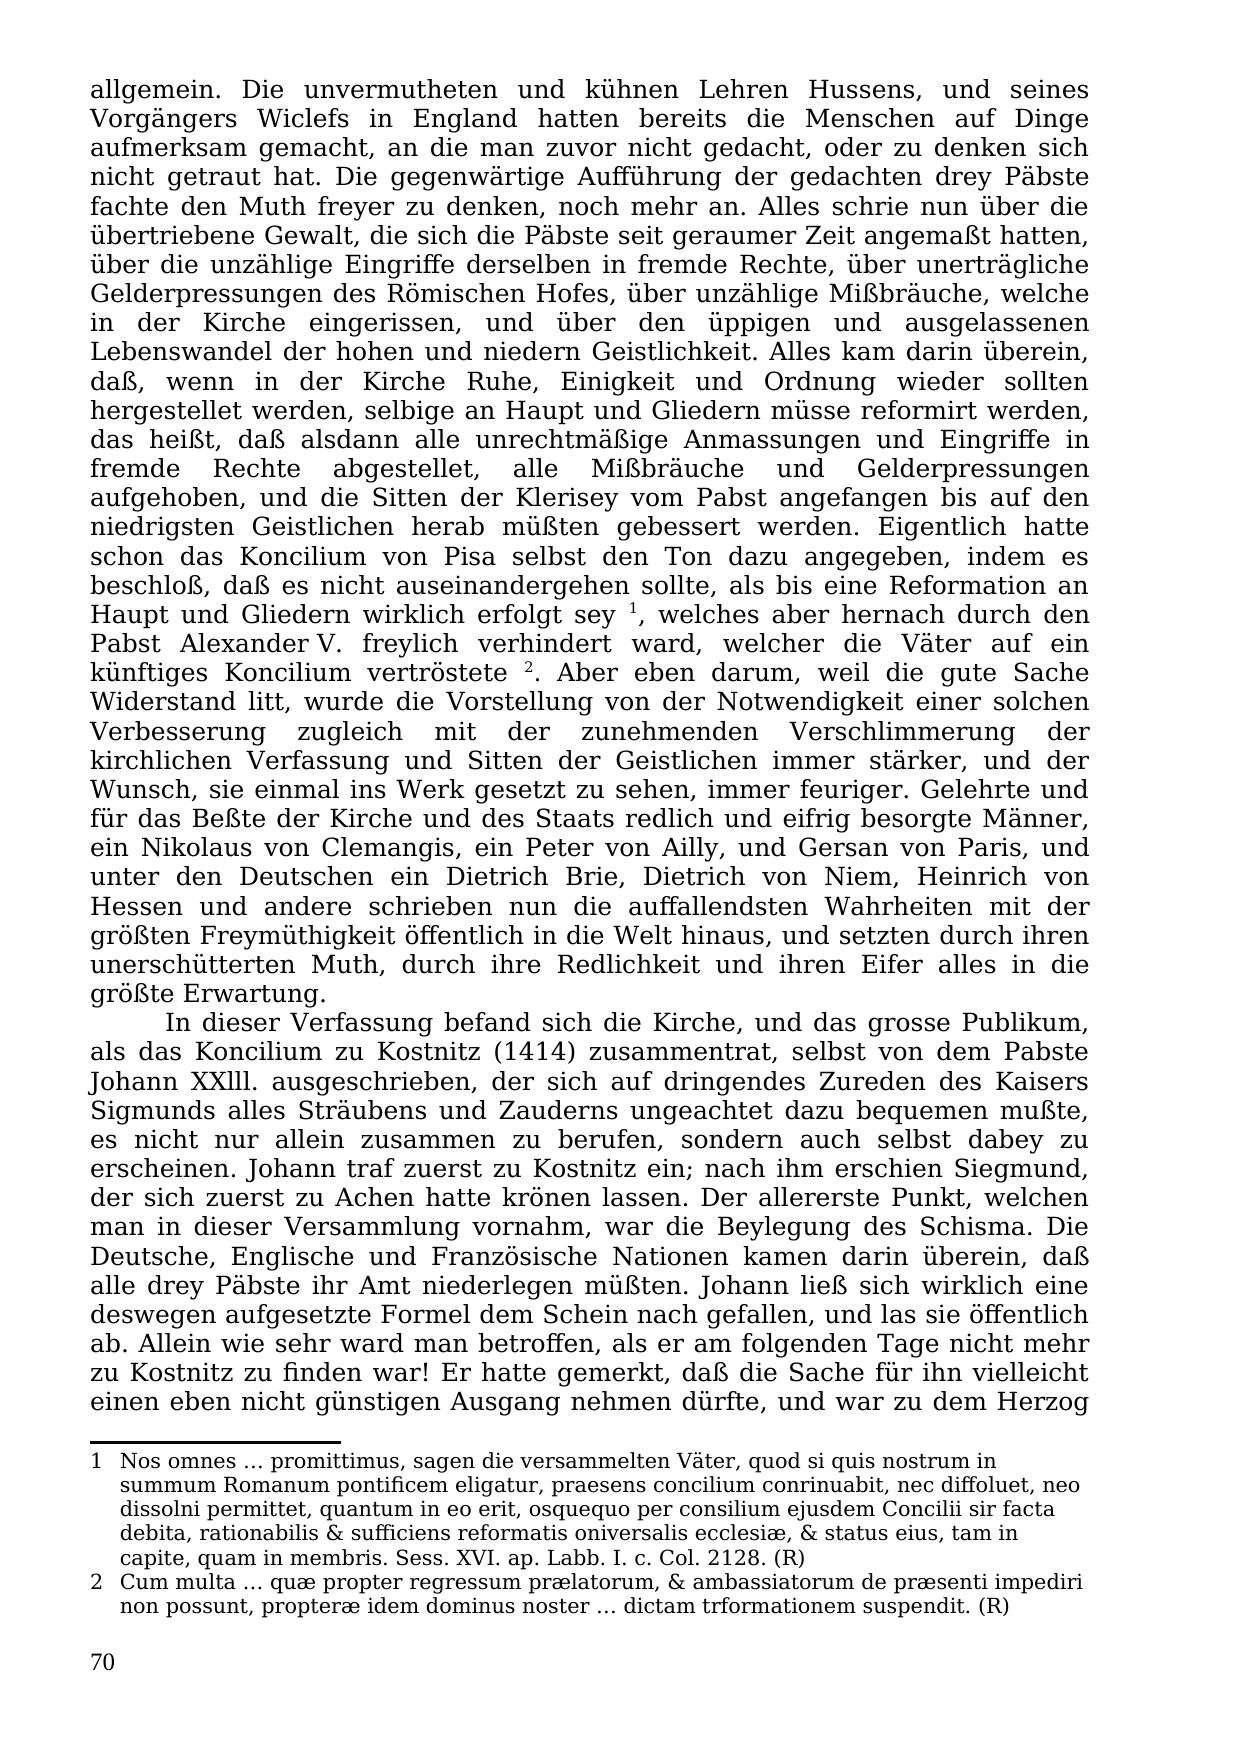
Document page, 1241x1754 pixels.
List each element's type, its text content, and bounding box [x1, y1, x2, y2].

text Cum multa … quæ propter regressum prælatorum, & ambassiatorum de præsenti impediri non possunt, propteræ idem dominus noster … dictam trformationem suspendit. (R) [90, 1570, 1091, 1618]
text In dieser Verfassung befand sich die Kirche, und das grosse Publikum, als das Koncilium zu Kostnitz (1414) zusammentrat, selbst von dem Pabste Johann XXlll. ausgeschrieben, der sich auf dringendes Zureden des Kaisers Sigmunds alles Sträubens und Zauderns ungeachtet dazu bequemen mußte, es nicht nur allein zusammen zu berufen, sondern auch selbst dabey zu erscheinen. Johann traf zuerst zu Kostnitz ein; nach ihm erschien Siegmund, der sich zuerst zu Achen hatte krönen lassen. Der allererste Punkt, welchen man in dieser Versammlung vornahm, war die Beylegung des Schisma. Die Deutsche, Englische und Französische Nationen kamen darin überein, daß alle drey Päbste ihr Amt niederlegen müßten. Johann ließ sich wirklich eine deswegen aufgesetzte Formel dem Schein nach gefallen, und las sie öffentlich ab. Allein wie sehr ward man betroffen, als er am folgenden Tage nicht mehr zu Kostnitz zu finden war! Er hatte gemerkt, daß die Sache für ihn vielleicht einen eben nicht günstigen Ausgang nehmen dürfte, und war zu dem Herzog [90, 1008, 1091, 1417]
text Nos omnes … promittimus, sagen die versammelten Väter, quod si quis nostrum in summum Romanum pontificem eligatur, praesens concilium conrinuabit, nec diffoluet, neo dissolni permittet, quantum in eo erit, osquequo per consilium ejusdem Concilii sir facta debita, rationabilis & sufficiens reformatis oniversalis ecclesiæ, & status eius, tam in capite, quam in membris. Sess. XVI. ap. Labb. I. c. Col. 2128. (R) [90, 1449, 1091, 1570]
text allgemein. Die unvermutheten und kühnen Lehren Hussens, und seines Vorgängers Wiclefs in England hatten bereits die Menschen auf Dinge aufmerksam gemacht, an die man zuvor nicht gedacht, oder zu denken sich nicht getraut hat. Die gegenwärtige Aufführung der gedachten drey Päbste fachte den Muth freyer zu denken, noch mehr an. Alles schrie nun über die übertriebene Gewalt, die sich die Päbste seit geraumer Zeit angemaßt hatten, über die unzählige Eingriffe derselben in fremde Rechte, über unerträgliche Gelderpressungen des Römischen Hofes, über unzählige Mißbräuche, welche in der Kirche eingerissen, und über den üppigen und ausgelassenen Lebenswandel der hohen und niedern Geistlichkeit. Alles kam darin überein, daß, wenn in der Kirche Ruhe, Einigkeit und Ordnung wieder sollten hergestellet werden, selbige an Haupt und Gliedern müsse reformirt werden, das heißt, daß alsdann alle unrechtmäßige Anmassungen und Eingriffe in fremde Rechte abgestellet, alle Mißbräuche und Gelderpressungen aufgehoben, und die Sitten der Klerisey vom Pabst angefangen bis auf den niedrigsten Geistlichen herab müßten gebessert werden. Eigentlich hatte schon das Koncilium von Pisa selbst den Ton dazu angegeben, indem es beschloß, daß es nicht auseinandergehen sollte, als bis eine Reformation an Haupt und Gliedern wirklich erfolgt sey , welches aber hernach durch den Pabst Alexander V. freylich verhindert ward, welcher die Väter auf ein künftiges Koncilium vertröstete . Aber eben darum, weil die gute Sache Widerstand litt, wurde die Vorstellung von der Notwendigkeit einer solchen Verbesserung zugleich mit der zunehmenden Verschlimmerung der kirchlichen Verfassung und Sitten der Geistlichen immer stärker, und der Wunsch, sie einmal ins Werk gesetzt zu sehen, immer feuriger. Gelehrte und für das Beßte der Kirche und des Staats redlich und eifrig besorgte Männer, ein Nikolaus von Clemangis, ein Peter von Ailly, und Gersan von Paris, und unter den Deutschen ein Dietrich Brie, Dietrich von Niem, Heinrich von Hessen und andere schrieben nun die auffallendsten Wahrheiten mit der größten Freymüthigkeit öffentlich in die Welt hinaus, und setzten durch ihren unerschütterten Muth, durch ihre Redlichkeit und ihren Eifer alles in die größte Erwartung. [90, 75, 1091, 1008]
